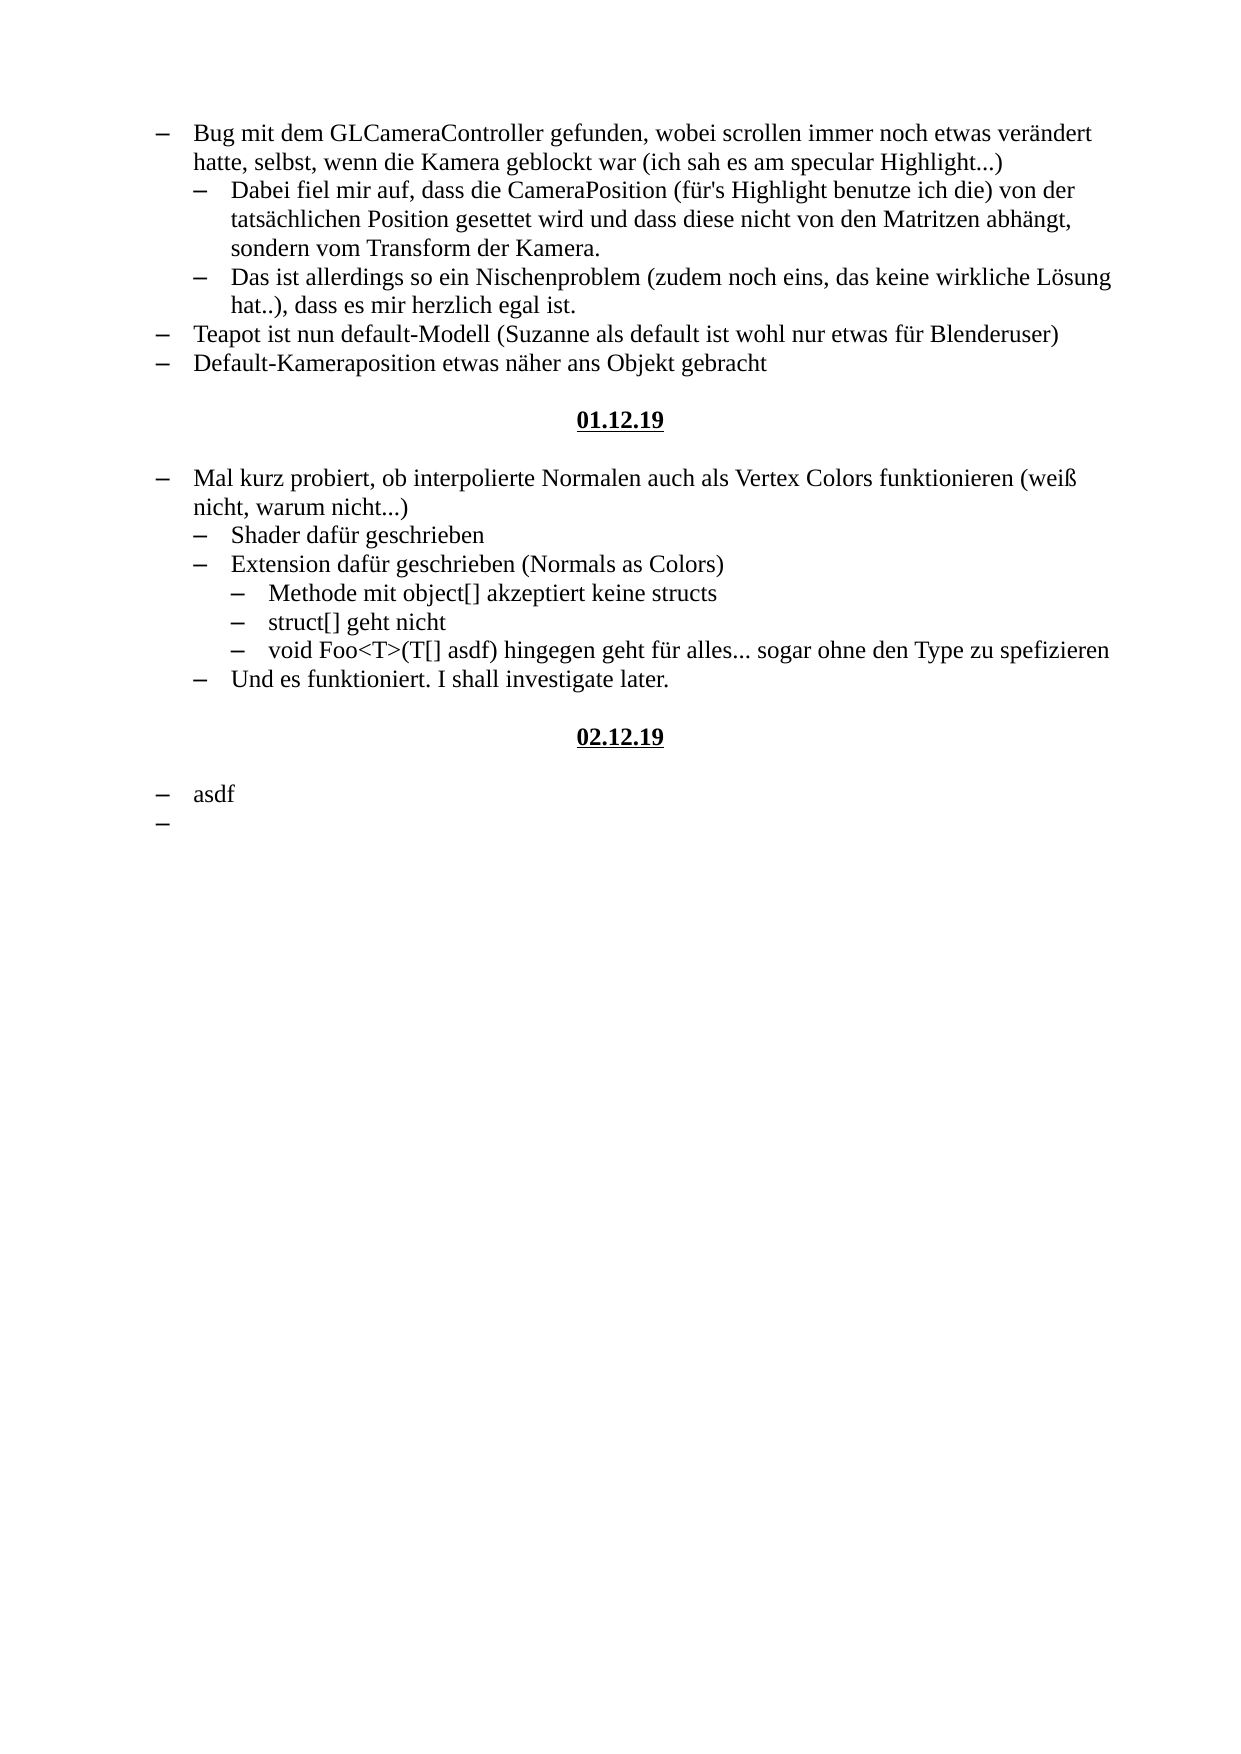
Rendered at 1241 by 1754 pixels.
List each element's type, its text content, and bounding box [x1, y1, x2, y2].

list Und es funktioniert. I shall investigate later. [193, 664, 1122, 693]
list Default-Kameraposition etwas näher ans Objekt gebracht [156, 348, 1122, 377]
list Extension dafür geschrieben (Normals as Colors) [193, 549, 1122, 578]
list void Foo<T>(T[] asdf) hingegen geht für alles... sogar ohne den Type zu spefizieren [231, 636, 1122, 664]
text 02.12.19 [118, 722, 1122, 751]
list Teapot ist nun default-Modell (Suzanne als default ist wohl nur etwas für Blenderuser) [156, 319, 1122, 348]
list Methode mit object[] akzeptiert keine structs [231, 578, 1122, 607]
list Mal kurz probiert, ob interpolierte Normalen auch als Vertex Colors funktionieren (weiß nicht, warum nicht...) [156, 463, 1122, 521]
list Bug mit dem GLCameraController gefunden, wobei scrollen immer noch etwas verändert hatte, selbst, wenn die Kamera geblockt war (ich sah es am specular Highlight...) [156, 118, 1122, 176]
list Das ist allerdings so ein Nischenproblem (zudem noch eins, das keine wirkliche Lösung hat..), dass es mir herzlich egal ist. [193, 262, 1122, 319]
list Shader dafür geschrieben [193, 521, 1122, 549]
list Dabei fiel mir auf, dass die CameraPosition (für's Highlight benutze ich die) von der tatsächlichen Position gesettet wird und dass diese nicht von den Matritzen abhängt, sondern vom Transform der Kamera. [193, 176, 1122, 262]
list asdf [156, 779, 1122, 808]
text 01.12.19 [118, 406, 1122, 434]
list struct[] geht nicht [231, 607, 1122, 636]
